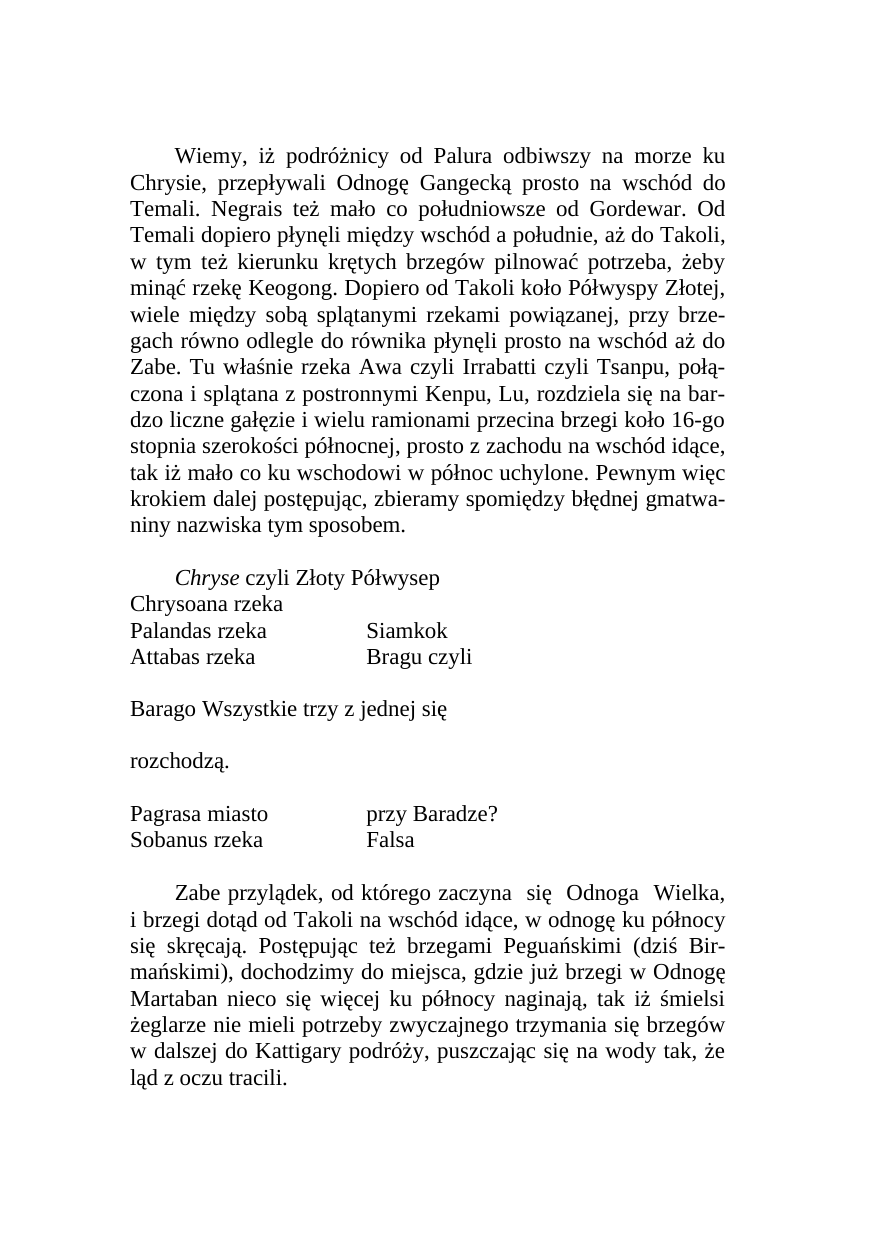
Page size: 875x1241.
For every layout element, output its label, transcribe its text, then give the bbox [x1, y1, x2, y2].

text Pagrasa miasto przy Baradze? [130, 800, 868, 826]
text Zabe przylądek, od którego zaczyna się Odnoga Wielka, i brzegi dotąd od Takoli na wschód idące, w odnogę ku północy się skręcają. Postępując też brzegami Peguańskimi (dziś Bir- mańskimi), dochodzimy do miejsca, gdzie już brzegi w Odnogę Martaban nieco się więcej ku północy naginają, tak iż śmielsi żeglarze nie mieli potrzeby zwyczajnego trzymania się brzegów w dalszej do Kattigary podróży, puszczając się na wody tak, że ląd z oczu tracili. [130, 879, 726, 1090]
text Chryse czyli Złoty Półwysep Chrysoana rzeka [130, 564, 441, 617]
text Palandas rzeka Siamkok [130, 617, 868, 643]
text Wiemy, iż podróżnicy od Palura odbiwszy na morze ku Chrysie, przepływali Odnogę Gangecką prosto na wschód do Temali. Negrais też mało co południowsze od Gordewar. Od Temali dopiero płynęli między wschód a południe, aż do Takoli, w tym też kierunku krętych brzegów pilnować potrzeba, żeby minąć rzekę Keogong. Dopiero od Takoli koło Półwyspy Złotej, wiele między sobą splątanymi rzekami powiązanej, przy brze- gach równo odlegle do równika płynęli prosto na wschód aż do Zabe. Tu właśnie rzeka Awa czyli Irrabatti czyli Tsanpu, połą- czona i splątana z postronnymi Kenpu, Lu, rozdziela się na bar- dzo liczne gałęzie i wielu ramionami przecina brzegi koło 16-go stopnia szerokości północnej, prosto z zachodu na wschód idące, tak iż mało co ku wschodowi w północ uchylone. Pewnym więc krokiem dalej postępując, zbieramy spomiędzy błędnej gmatwa- niny nazwiska tym sposobem. [130, 142, 726, 538]
text Attabas rzeka Bragu czyli Barago Wszystkie trzy z jednej się rozchodzą. [130, 643, 544, 774]
text Sobanus rzeka Falsa [130, 826, 868, 853]
